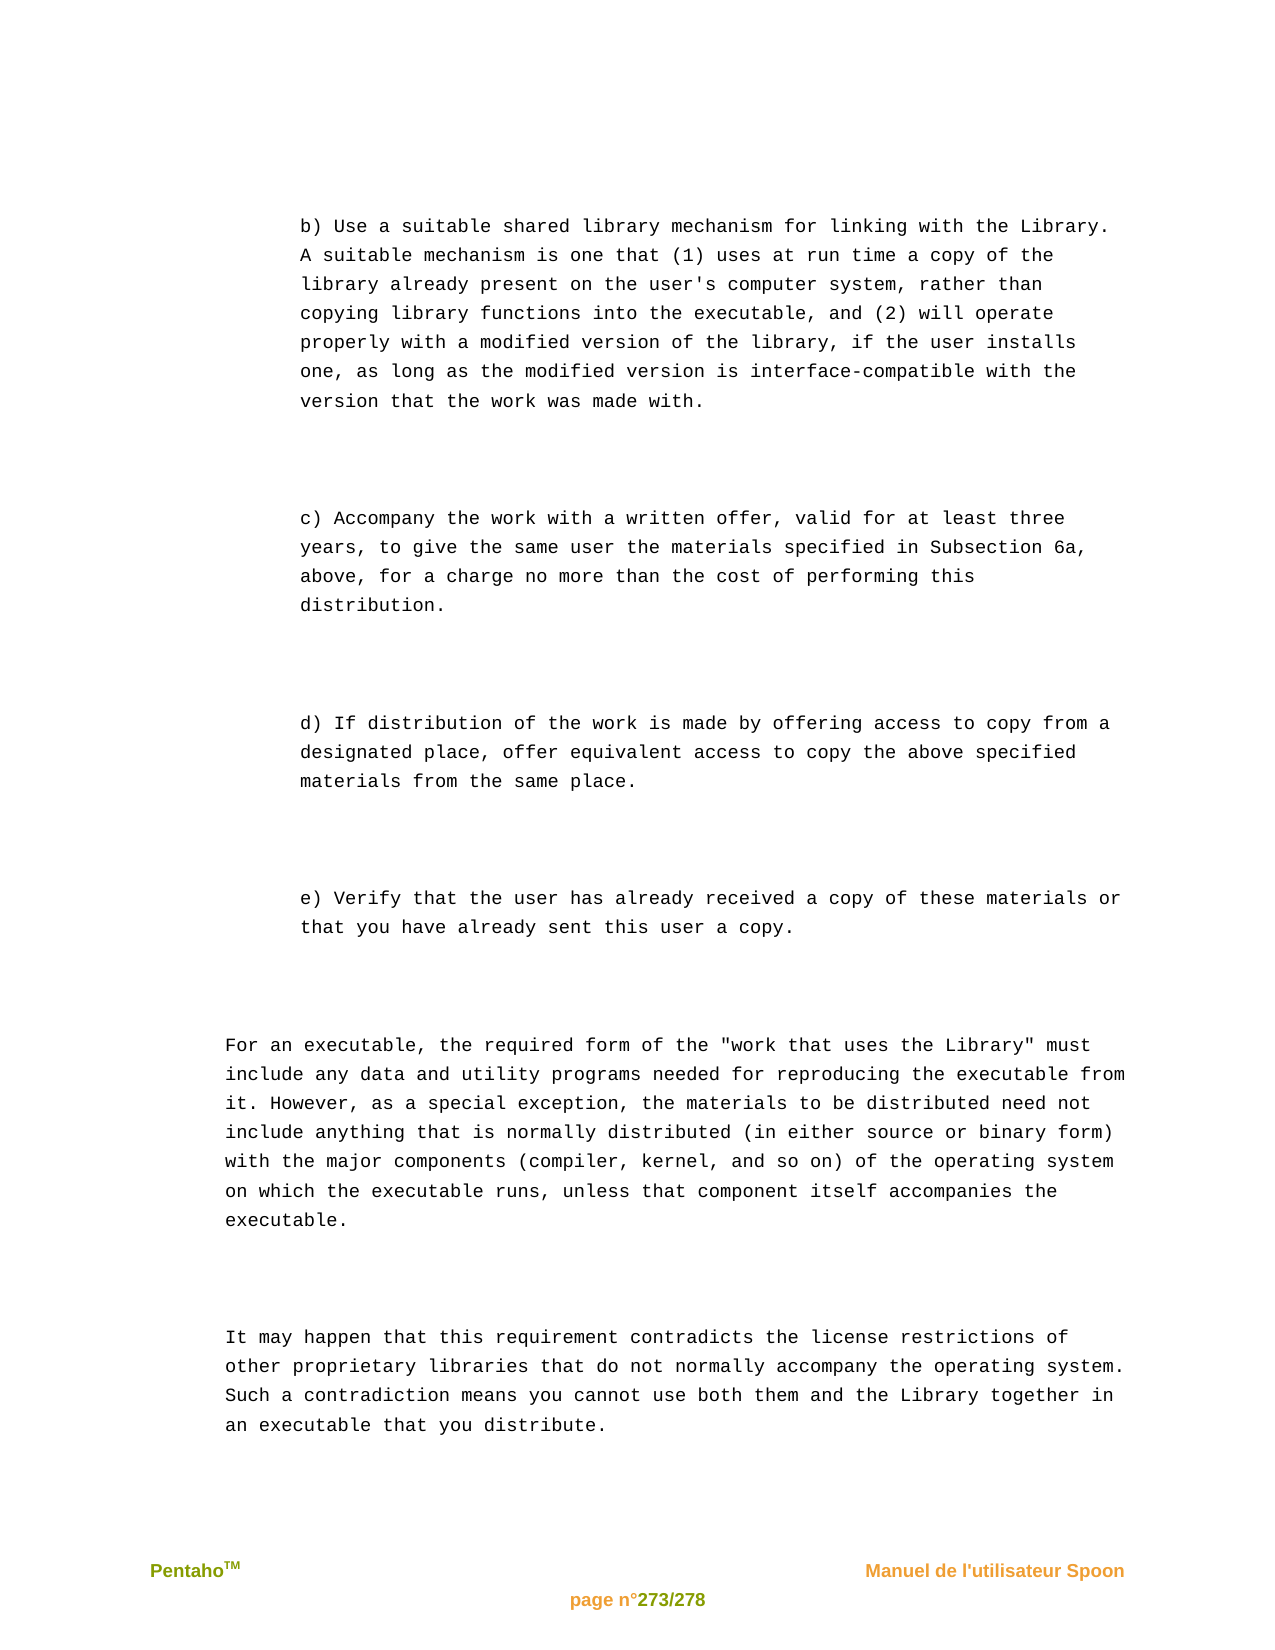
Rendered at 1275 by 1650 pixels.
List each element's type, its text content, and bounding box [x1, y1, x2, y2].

text c) Accompany the work with a written offer, valid for at least three years, to give the same user the materials specified in Subsection 6a, above, for a charge no more than the cost of performing this distribution. [300, 501, 1125, 618]
text For an executable, the required form of the "work that uses the Library" must include any data and utility programs needed for reproducing the executable from it. However, as a special exception, the materials to be distributed need not include anything that is normally distributed (in either source or binary form) with the major components (compiler, kernel, and so on) of the operating system on which the executable runs, unless that component itself accompanies the executable. [225, 1028, 1125, 1232]
text It may happen that this requirement contradicts the license restrictions of other proprietary libraries that do not normally accompany the operating system. Such a contradiction means you cannot use both them and the Library together in an executable that you distribute. [225, 1320, 1125, 1437]
text e) Verify that the user has already received a copy of these materials or that you have already sent this user a copy. [300, 881, 1125, 940]
text b) Use a suitable shared library mechanism for linking with the Library. A suitable mechanism is one that (1) uses at run time a copy of the library already present on the user's computer system, rather than copying library functions into the executable, and (2) will operate properly with a modified version of the library, if the user installs one, as long as the modified version is interface-compatible with the version that the work was made with. [300, 209, 1125, 413]
text d) If distribution of the work is made by offering access to copy from a designated place, offer equivalent access to copy the above specified materials from the same place. [300, 706, 1125, 793]
